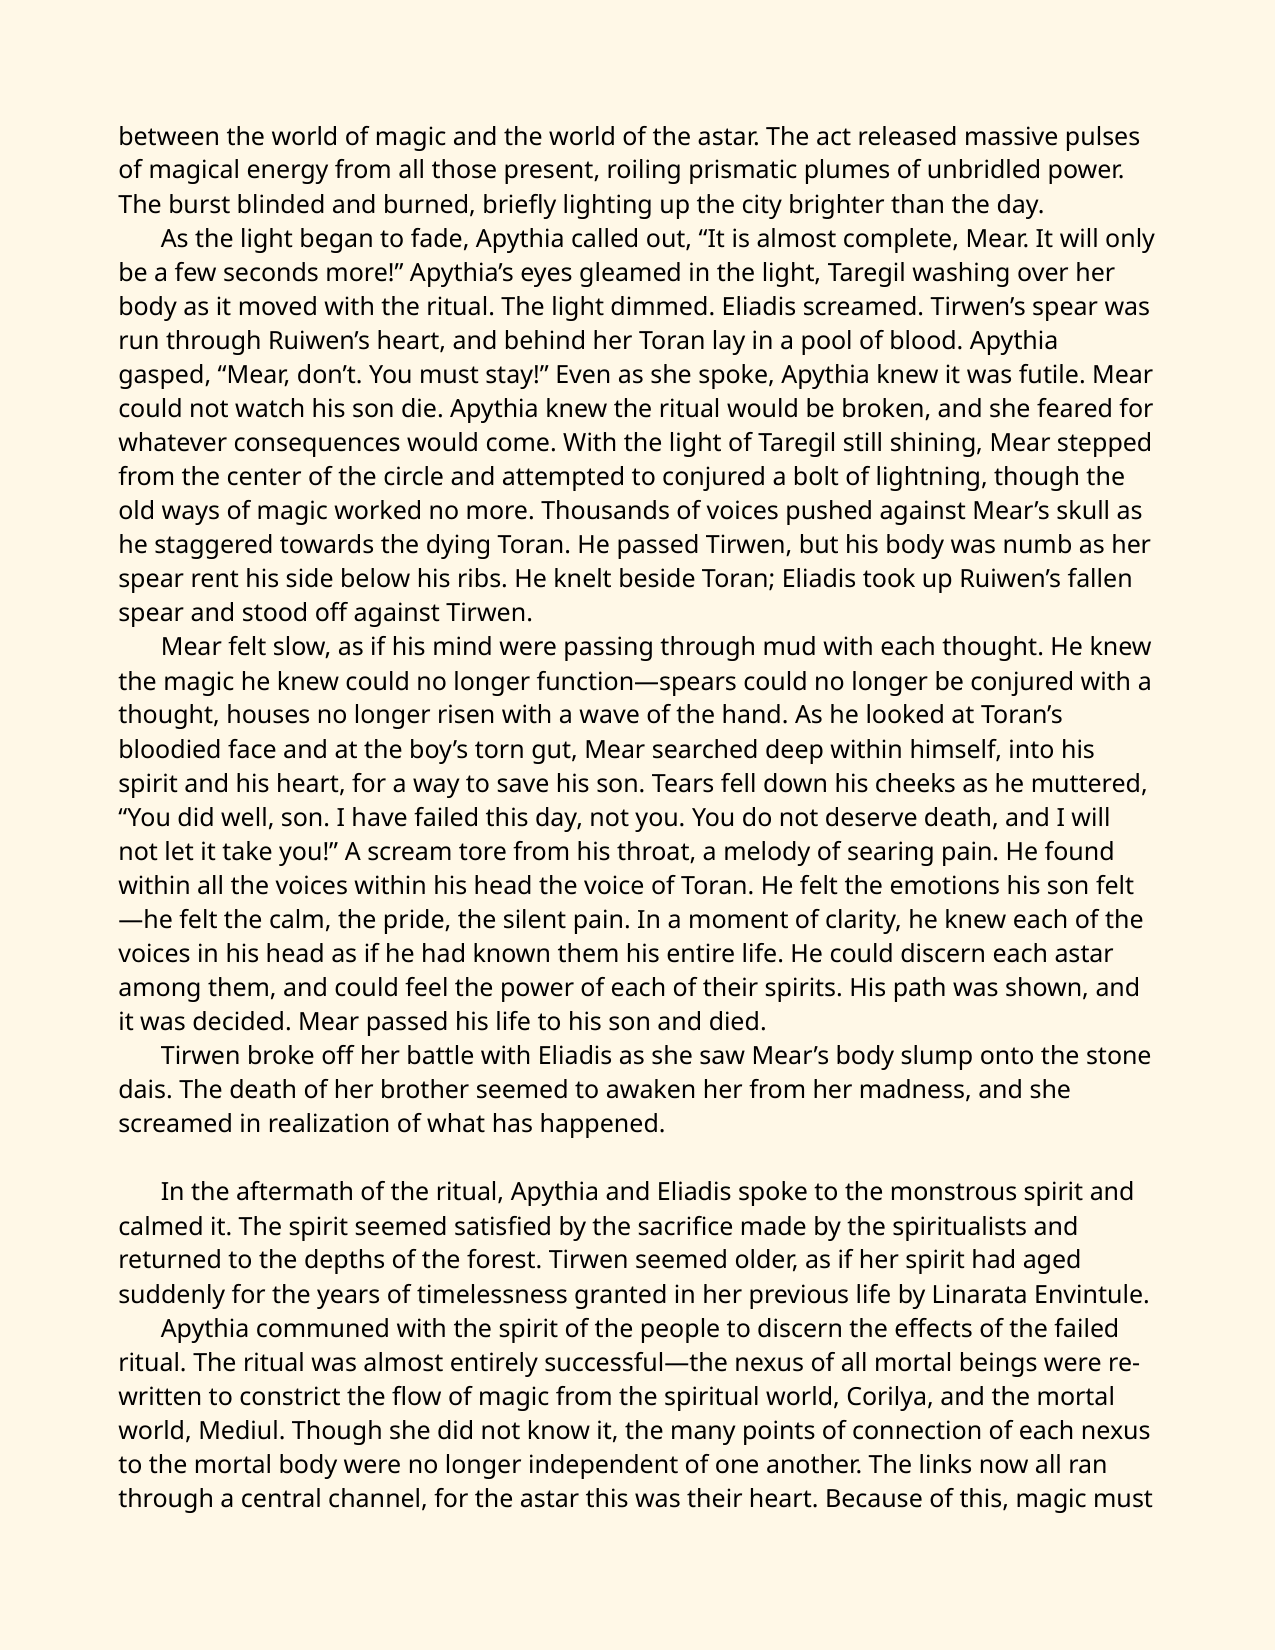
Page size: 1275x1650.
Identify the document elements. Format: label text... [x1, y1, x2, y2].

text Apythia communed with the spirit of the people to discern the effects of the failed ritual. The ritual was almost entirely successful—the nexus of all mortal beings were re-written to constrict the flow of magic from the spiritual world, Corilya, and the mortal world, Mediul. Though she did not know it, the many points of connection of each nexus to the mortal body were no longer independent of one another. The links now all ran through a central channel, for the astar this was their heart. Because of this, magic must [118, 1310, 1157, 1515]
text In the aftermath of the ritual, Apythia and Eliadis spoke to the monstrous spirit and calmed it. The spirit seemed satisfied by the sacrifice made by the spiritualists and returned to the depths of the forest. Tirwen seemed older, as if her spirit had aged suddenly for the years of timelessness granted in her previous life by Linarata Envintule. [118, 1174, 1157, 1310]
text Mear felt slow, as if his mind were passing through mud with each thought. He knew the magic he knew could no longer function—spears could no longer be conjured with a thought, houses no longer risen with a wave of the hand. As he looked at Toran’s bloodied face and at the boy’s torn gut, Mear searched deep within himself, into his spirit and his heart, for a way to save his son. Tears fell down his cheeks as he muttered, “You did well, son. I have failed this day, not you. You do not deserve death, and I will not let it take you!” A scream tore from his throat, a melody of searing pain. He found within all the voices within his head the voice of Toran. He felt the emotions his son felt—he felt the calm, the pride, the silent pain. In a moment of clarity, he knew each of the voices in his head as if he had known them his entire life. He could discern each astar among them, and could feel the power of each of their spirits. His path was shown, and it was decided. Mear passed his life to his son and died. [118, 629, 1157, 1038]
text As the light began to fade, Apythia called out, “It is almost complete, Mear. It will only be a few seconds more!” Apythia’s eyes gleamed in the light, Taregil washing over her body as it moved with the ritual. The light dimmed. Eliadis screamed. Tirwen’s spear was run through Ruiwen’s heart, and behind her Toran lay in a pool of blood. Apythia gasped, “Mear, don’t. You must stay!” Even as she spoke, Apythia knew it was futile. Mear could not watch his son die. Apythia knew the ritual would be broken, and she feared for whatever consequences would come. With the light of Taregil still shining, Mear stepped from the center of the circle and attempted to conjured a bolt of lightning, though the old ways of magic worked no more. Thousands of voices pushed against Mear’s skull as he staggered towards the dying Toran. He passed Tirwen, but his body was numb as her spear rent his side below his ribs. He knelt beside Toran; Eliadis took up Ruiwen’s fallen spear and stood off against Tirwen. [118, 220, 1157, 629]
text Tirwen broke off her battle with Eliadis as she saw Mear’s body slump onto the stone dais. The death of her brother seemed to awaken her from her madness, and she screamed in realization of what has happened. [118, 1038, 1157, 1140]
text between the world of magic and the world of the astar. The act released massive pulses of magical energy from all those present, roiling prismatic plumes of unbridled power. The burst blinded and burned, briefly lighting up the city brighter than the day. [118, 118, 1157, 220]
